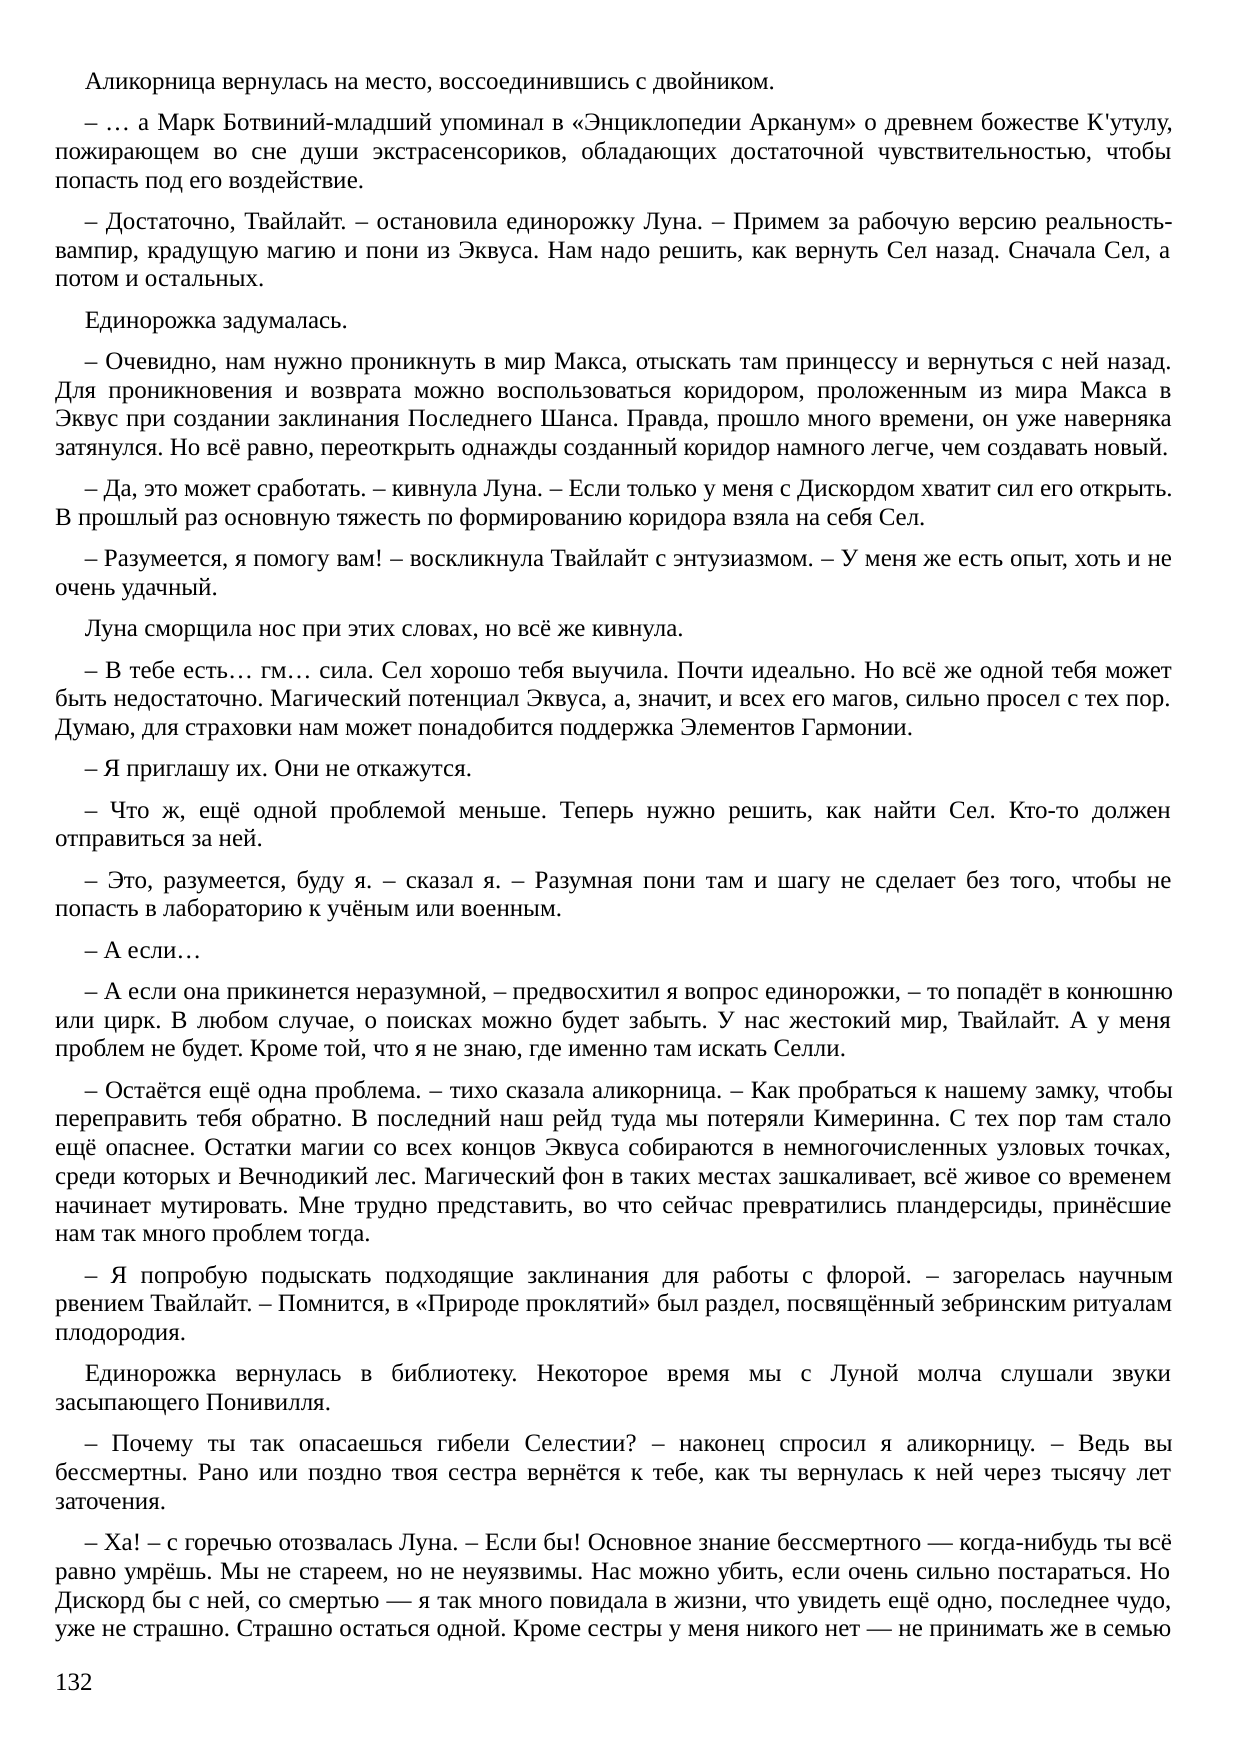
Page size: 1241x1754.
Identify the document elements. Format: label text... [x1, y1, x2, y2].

text – Остаётся ещё одна проблема. – тихо сказала аликорница. – Как пробраться к нашему замку, чтобы переправить тебя обратно. В последний наш рейд туда мы потеряли Кимеринна. С тех пор там стало ещё опаснее. Остатки магии со всех концов Эквуса собираются в немногочисленных узловых точках, среди которых и Вечнодикий лес. Магический фон в таких местах зашкаливает, всё живое со временем начинает мутировать. Мне трудно представить, во что сейчас превратились пландерсиды, принёсшие нам так много проблем тогда. [55, 1075, 1173, 1247]
text – Ха! – с горечью отозвалась Луна. – Если бы! Основное знание бессмертного — когда-нибудь ты всё равно умрёшь. Мы не стареем, но не неуязвимы. Нас можно убить, если очень сильно постараться. Но Дискорд бы с ней, со смертью — я так много повидала в жизни, что увидеть ещё одно, последнее чудо, уже не страшно. Страшно остаться одной. Кроме сестры у меня никого нет — не принимать же в семью [55, 1527, 1173, 1642]
text – Я приглашу их. Они не откажутся. [55, 753, 1173, 782]
text Луна сморщила нос при этих словах, но всё же кивнула. [55, 613, 1173, 642]
text Единорожка задумалась. [55, 305, 1173, 333]
text – Да, это может сработать. – кивнула Луна. – Если только у меня с Дискордом хватит сил его открыть. В прошлый раз основную тяжесть по формированию коридора взяла на себя Сел. [55, 473, 1173, 531]
text – Что ж, ещё одной проблемой меньше. Теперь нужно решить, как найти Сел. Кто-то должен отправиться за ней. [55, 795, 1173, 852]
text Единорожка вернулась в библиотеку. Некоторое время мы с Луной молча слушали звуки засыпающего Понивилля. [55, 1358, 1173, 1416]
text – Это, разумеется, буду я. – сказал я. – Разумная пони там и шагу не сделает без того, чтобы не попасть в лабораторию к учёным или военным. [55, 865, 1173, 922]
text – Почему ты так опасаешься гибели Селестии? – наконец спросил я аликорницу. – Ведь вы бессмертны. Рано или поздно твоя сестра вернётся к тебе, как ты вернулась к ней через тысячу лет заточения. [55, 1428, 1173, 1515]
text – Очевидно, нам нужно проникнуть в мир Макса, отыскать там принцессу и вернуться с ней назад. Для проникновения и возврата можно воспользоваться коридором, проложенным из мира Макса в Эквус при создании заклинания Последнего Шанса. Правда, прошло много времени, он уже наверняка затянулся. Но всё равно, переоткрыть однажды созданный коридор намного легче, чем создавать новый. [55, 346, 1173, 461]
text Аликорница вернулась на место, воссоединившись с двойником. [55, 66, 1173, 95]
text – Разумеется, я помогу вам! – воскликнула Твайлайт с энтузиазмом. – У меня же есть опыт, хоть и не очень удачный. [55, 543, 1173, 601]
text – А если она прикинется неразумной, – предвосхитил я вопрос единорожки, – то попадёт в конюшню или цирк. В любом случае, о поисках можно будет забыть. У нас жестокий мир, Твайлайт. А у меня проблем не будет. Кроме той, что я не знаю, где именно там искать Селли. [55, 976, 1173, 1062]
text – … а Марк Ботвиний-младший упоминал в «Энциклопедии Арканум» о древнем божестве К'утулу, пожирающем во сне души экстрасенсориков, обладающих достаточной чувствительностью, чтобы попасть под его воздействие. [55, 107, 1173, 193]
text – Достаточно, Твайлайт. – остановила единорожку Луна. – Примем за рабочую версию реальность-вампир, крадущую магию и пони из Эквуса. Нам надо решить, как вернуть Сел назад. Сначала Сел, а потом и остальных. [55, 206, 1173, 292]
text – В тебе есть… гм… сила. Сел хорошо тебя выучила. Почти идеально. Но всё же одной тебя может быть недостаточно. Магический потенциал Эквуса, а, значит, и всех его магов, сильно просел с тех пор. Думаю, для страховки нам может понадобится поддержка Элементов Гармонии. [55, 655, 1173, 741]
text – А если… [55, 935, 1173, 963]
text – Я попробую подыскать подходящие заклинания для работы с флорой. – загорелась научным рвением Твайлайт. – Помнится, в «Природе проклятий» был раздел, посвящённый зебринским ритуалам плодородия. [55, 1260, 1173, 1346]
